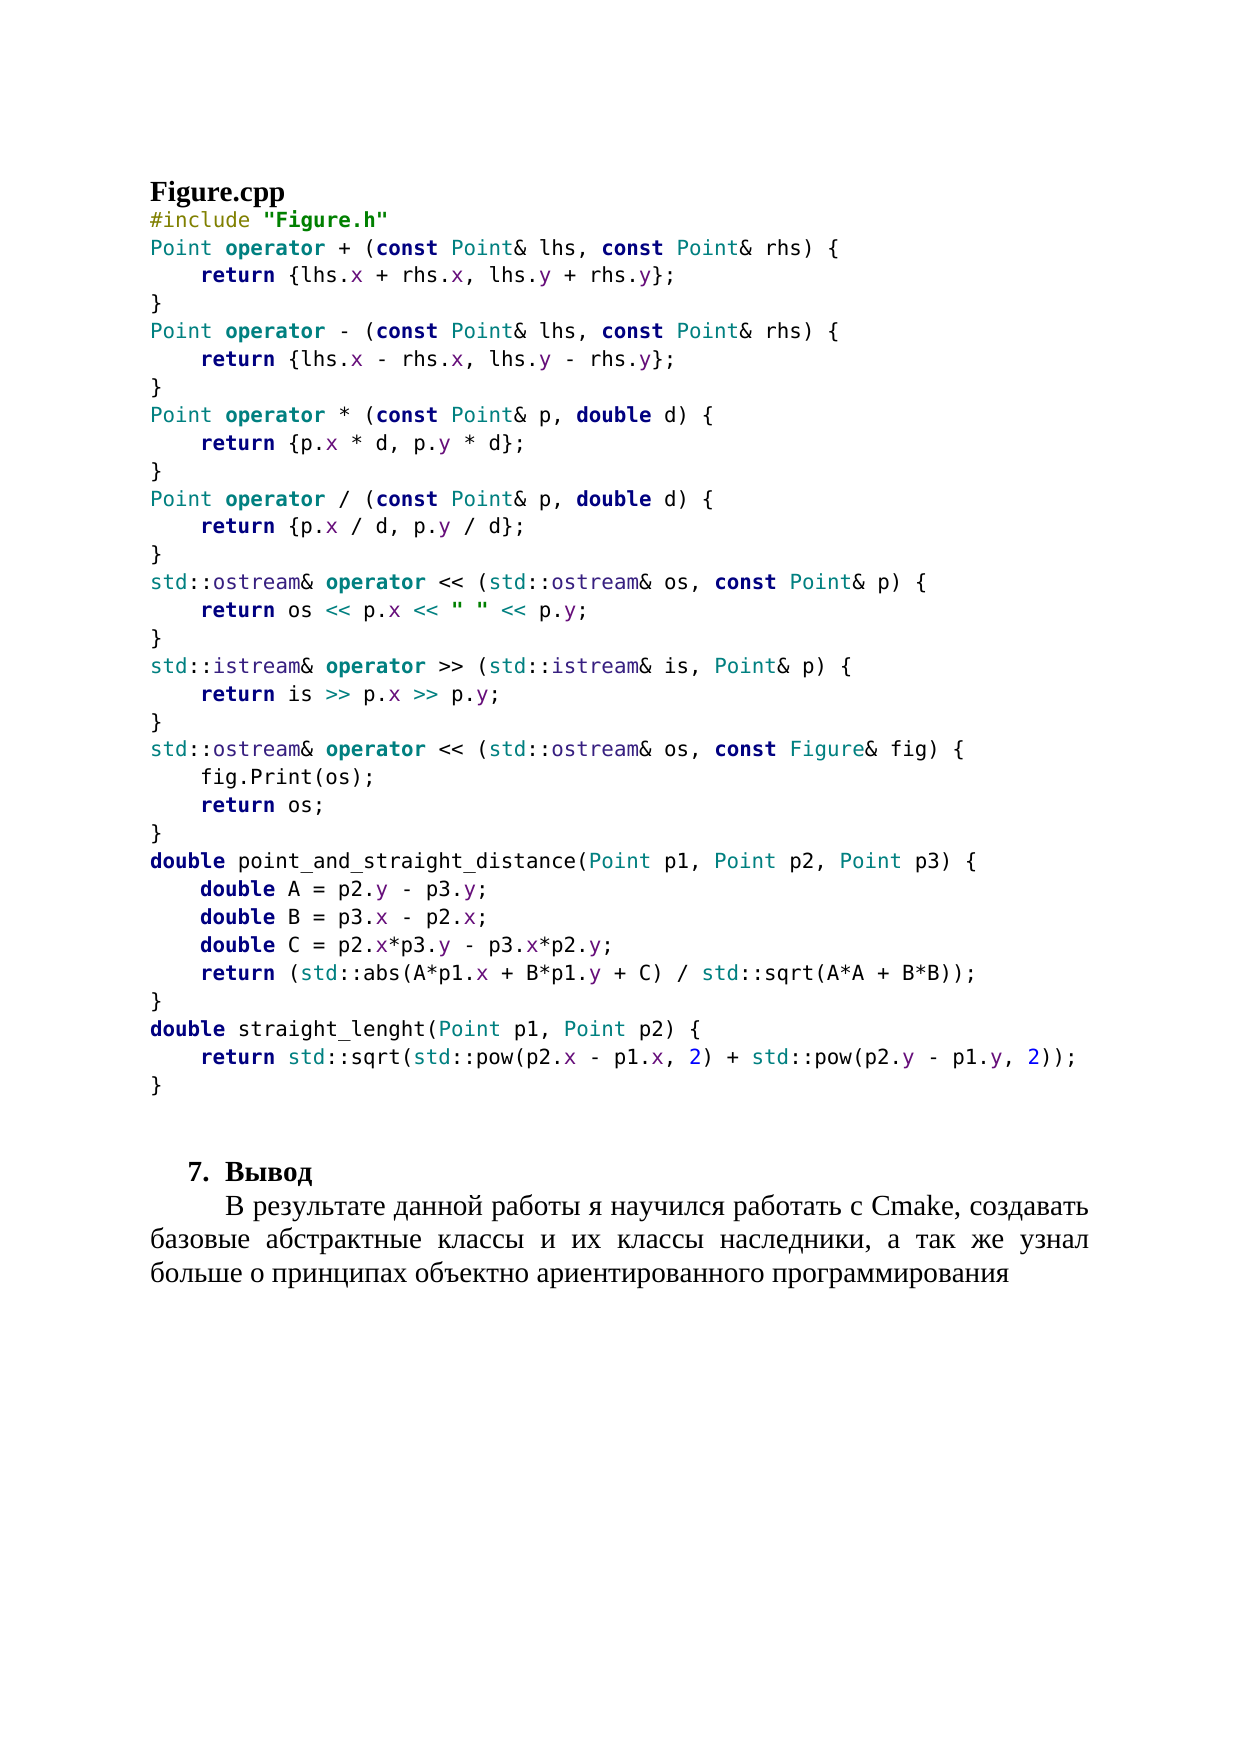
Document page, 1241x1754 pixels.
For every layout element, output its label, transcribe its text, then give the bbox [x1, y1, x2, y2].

text fig.Print(os); [150, 765, 1090, 789]
text } [150, 821, 1090, 846]
text } [150, 626, 1090, 650]
text Point operator / (const Point& p, double d) { [150, 487, 1090, 511]
text return {lhs.x + rhs.x, lhs.y + rhs.y}; [150, 263, 1090, 288]
list Вывод [187, 1154, 1090, 1188]
text } [150, 459, 1090, 483]
text } [150, 291, 1090, 316]
text return {p.x * d, p.y * d}; [150, 431, 1090, 455]
text } [150, 542, 1090, 567]
text } [150, 710, 1090, 734]
text double straight_lenght(Point p1, Point p2) { [150, 1017, 1090, 1041]
text #include "Figure.h" [150, 208, 1090, 232]
text std::istream& operator >> (std::istream& is, Point& p) { [150, 654, 1090, 678]
text double A = p2.y - p3.y; [150, 877, 1090, 901]
text double point_and_straight_distance(Point p1, Point p2, Point p3) { [150, 849, 1090, 873]
text return os; [150, 793, 1090, 818]
text return os << p.x << " " << p.y; [150, 598, 1090, 622]
text } [150, 989, 1090, 1013]
text double C = p2.x*p3.y - p3.x*p2.y; [150, 933, 1090, 957]
text Point operator - (const Point& lhs, const Point& rhs) { [150, 319, 1090, 343]
text std::ostream& operator << (std::ostream& os, const Figure& fig) { [150, 737, 1090, 762]
text return (std::abs(A*p1.x + B*p1.y + C) / std::sqrt(A*A + B*B)); [150, 961, 1090, 985]
text std::ostream& operator << (std::ostream& os, const Point& p) { [150, 570, 1090, 594]
text Point operator + (const Point& lhs, const Point& rhs) { [150, 236, 1090, 260]
text } [150, 1073, 1090, 1097]
text return is >> p.x >> p.y; [150, 682, 1090, 706]
text double B = p3.x - p2.x; [150, 905, 1090, 929]
text return {lhs.x - rhs.x, lhs.y - rhs.y}; [150, 347, 1090, 371]
text В результате данной работы я научился работать с Cmake, создавать базовые абстрактные классы и их классы наследники, а так же узнал больше о принципах объектно ариентированного программирования [150, 1188, 1090, 1288]
text } [150, 375, 1090, 399]
text Figure.cpp [150, 174, 1090, 208]
text return {p.x / d, p.y / d}; [150, 514, 1090, 539]
text Point operator * (const Point& p, double d) { [150, 403, 1090, 427]
text return std::sqrt(std::pow(p2.x - p1.x, 2) + std::pow(p2.y - p1.y, 2)); [150, 1045, 1090, 1069]
